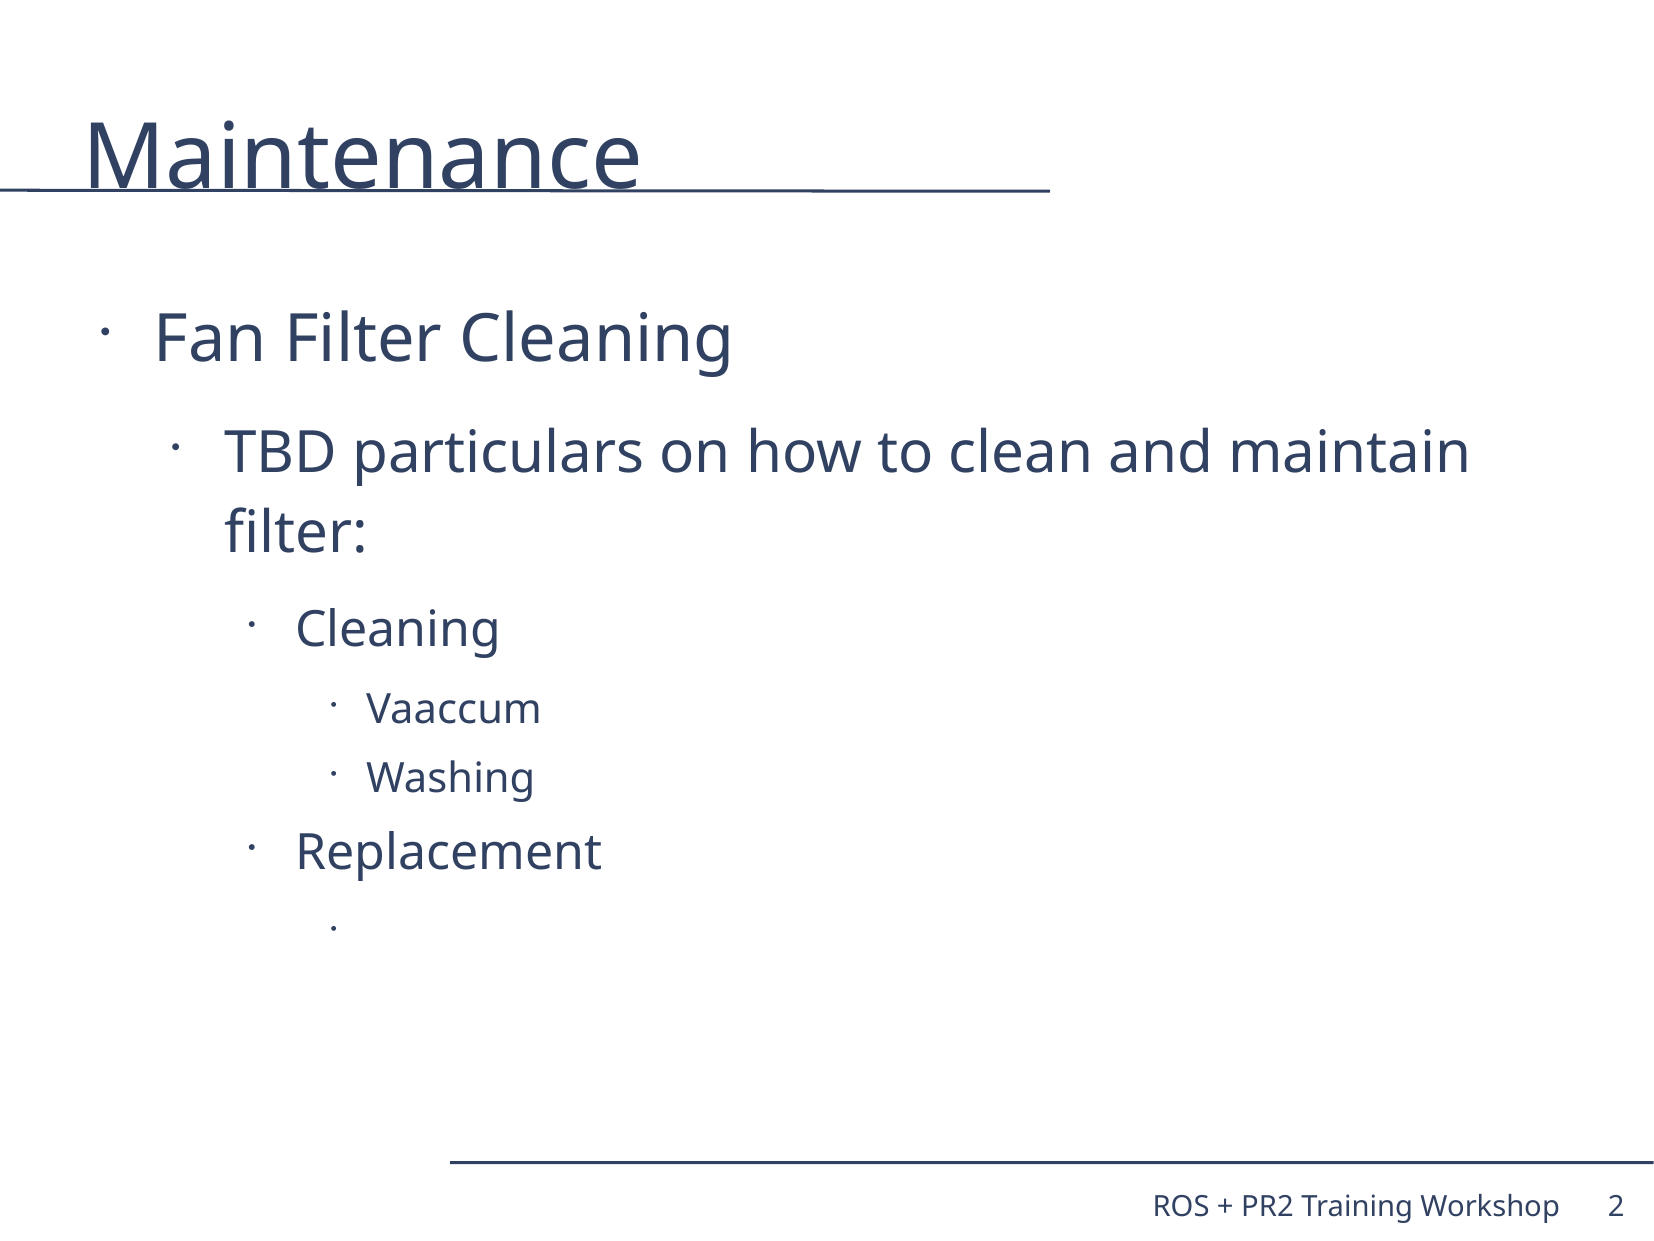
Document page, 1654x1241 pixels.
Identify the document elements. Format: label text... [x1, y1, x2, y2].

list Fan Filter Cleaning TBD particulars on how to clean and maintain filter: Cleaning Vaaccum Washing Replacement [82, 290, 1571, 1109]
title Maintenance [82, 49, 1571, 257]
